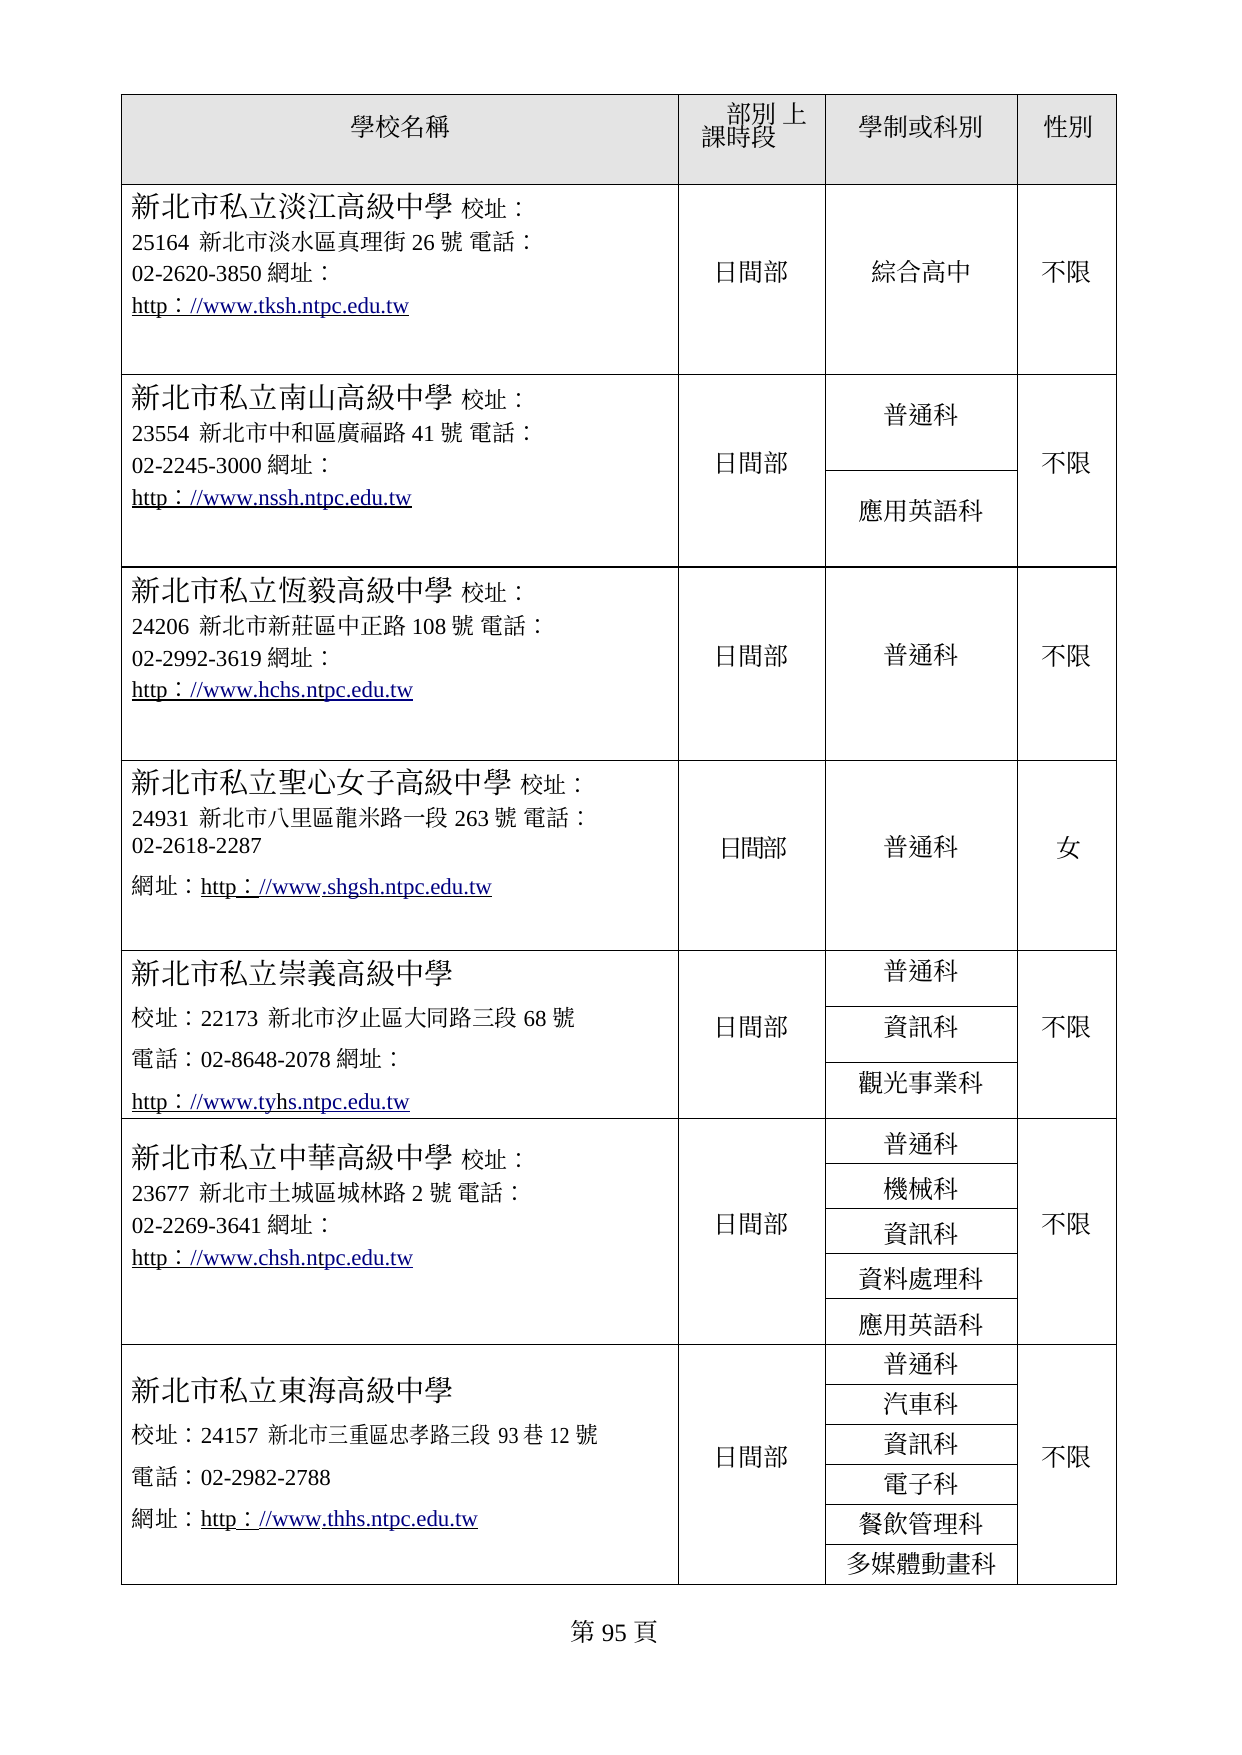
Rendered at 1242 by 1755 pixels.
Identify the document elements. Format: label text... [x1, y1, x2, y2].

table_cell 日間部 [679, 185, 825, 374]
table_cell 普通科 [826, 761, 1017, 950]
table_cell 日間部 [679, 1119, 825, 1343]
table_cell 不限 [1018, 1119, 1116, 1343]
table_cell 普通科 [826, 375, 1017, 470]
table_header 性別 [1018, 95, 1116, 184]
table_cell 應用英語科 [826, 1299, 1017, 1343]
table_cell 新北市私立崇義高級中學 校址：22173 新北市汐止區大同路三段 68 號 電話：02-8648-2078 網址：http：//www.tyhs.ntpc.edu.tw [122, 951, 678, 1118]
table_cell 多媒體動畫科 [826, 1545, 1017, 1583]
table_cell 新北市私立東海高級中學 校址：24157 新北市三重區忠孝路三段 93 巷 12 號 電話：02-2982-2788 網址：http：//www.thhs.ntpc.edu.tw [122, 1345, 678, 1583]
table_cell 女 [1018, 761, 1116, 950]
table_cell 新北市私立南山高級中學 校址：23554 新北市中和區廣福路 41 號 電話：02-2245-3000 網址：http：//www.nssh.ntpc.edu.tw [122, 375, 678, 566]
table_cell 普通科 [826, 568, 1017, 760]
table_header 學校名稱 [122, 95, 678, 184]
table_cell 普通科 [826, 1345, 1017, 1383]
table_cell 日間部 [679, 1345, 825, 1583]
table_cell 不限 [1018, 1345, 1116, 1583]
table_cell 電子科 [826, 1465, 1017, 1503]
table_cell 新北市私立恆毅高級中學 校址：24206 新北市新莊區中正路 108 號 電話：02-2992-3619 網址：http：//www.hchs.ntpc.edu.tw [122, 568, 678, 760]
table_cell 日間部 [679, 568, 825, 760]
table_cell 資訊科 [826, 1007, 1017, 1062]
table_cell 綜合高中 [826, 185, 1017, 374]
table_cell 不限 [1018, 185, 1116, 374]
table_cell 日間部 [679, 951, 825, 1118]
table_cell 資訊科 [826, 1425, 1017, 1463]
table_cell 普通科 [826, 951, 1017, 1006]
table_cell 機械科 [826, 1164, 1017, 1208]
table_cell 應用英語科 [826, 471, 1017, 566]
table_cell 日間部 [679, 375, 825, 566]
table_cell 普通科 [826, 1119, 1017, 1163]
table_header 部別 上課時段 [679, 95, 825, 184]
table_header 學制或科別 [826, 95, 1017, 184]
table_cell 不限 [1018, 951, 1116, 1118]
table_cell 餐飲管理科 [826, 1505, 1017, 1543]
table_cell 不限 [1018, 375, 1116, 566]
table_cell 資訊科 [826, 1209, 1017, 1253]
table_cell 新北市私立聖心女子高級中學 校址：24931 新北市八里區龍米路一段 263 號 電話：02-2618-2287 網址：http：//www.shgsh.ntpc.edu.tw [122, 761, 678, 950]
table_cell 觀光事業科 [826, 1063, 1017, 1118]
table_cell 日間部 [679, 761, 825, 950]
table_cell 新北市私立淡江高級中學 校址：25164 新北市淡水區真理街 26 號 電話：02-2620-3850 網址：http：//www.tksh.ntpc.edu.tw [122, 185, 678, 374]
table_cell 資料處理科 [826, 1254, 1017, 1298]
table_cell 不限 [1018, 568, 1116, 760]
table_cell 汽車科 [826, 1385, 1017, 1423]
table_cell 新北市私立中華高級中學 校址：23677 新北市土城區城林路 2 號 電話：02-2269-3641 網址：http：//www.chsh.ntpc.edu.tw [122, 1119, 678, 1343]
